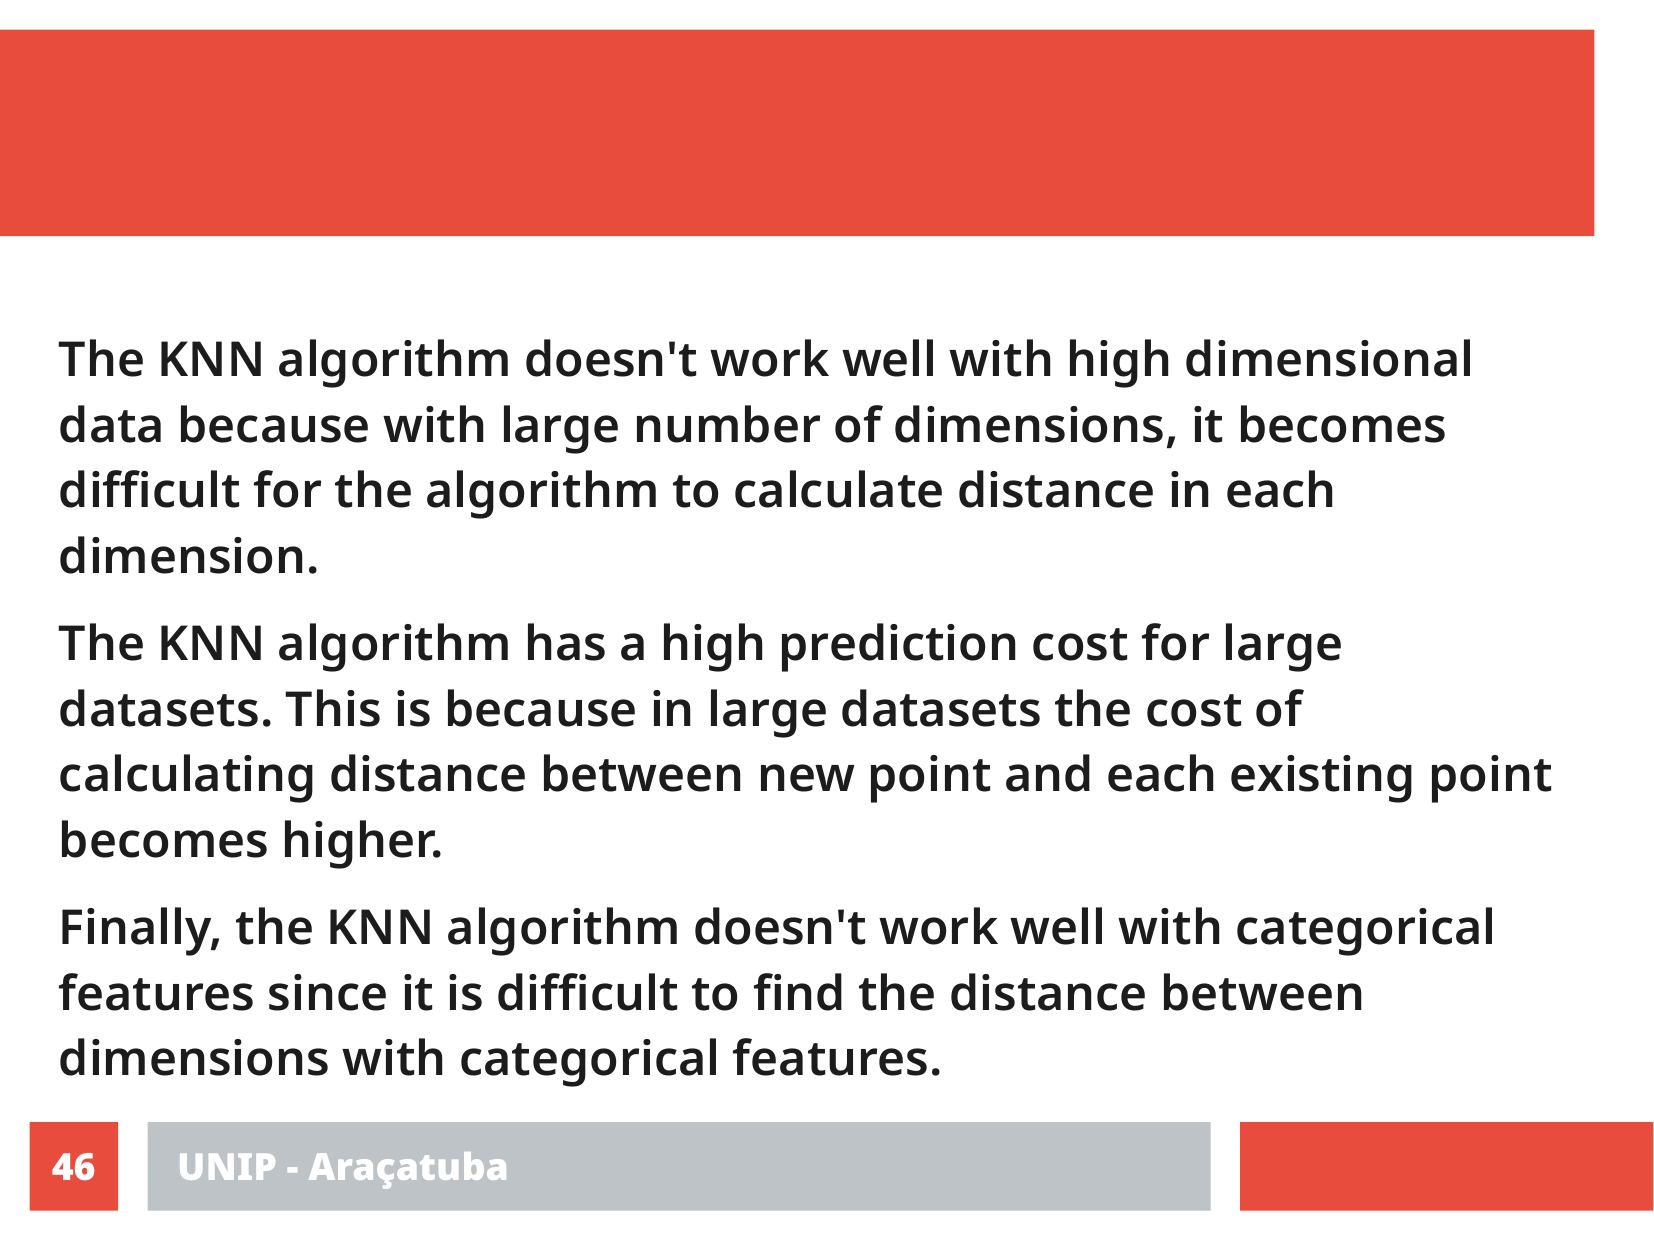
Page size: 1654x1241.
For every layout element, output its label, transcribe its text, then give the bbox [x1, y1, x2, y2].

list The KNN algorithm doesn't work well with high dimensional data because with large number of dimensions, it becomes difficult for the algorithm to calculate distance in each dimension. The KNN algorithm has a high prediction cost for large datasets. This is because in large datasets the cost of calculating distance between new point and each existing point becomes higher. Finally, the KNN algorithm doesn't work well with categorical features since it is difficult to find the distance between dimensions with categorical features. [59, 324, 1565, 1093]
